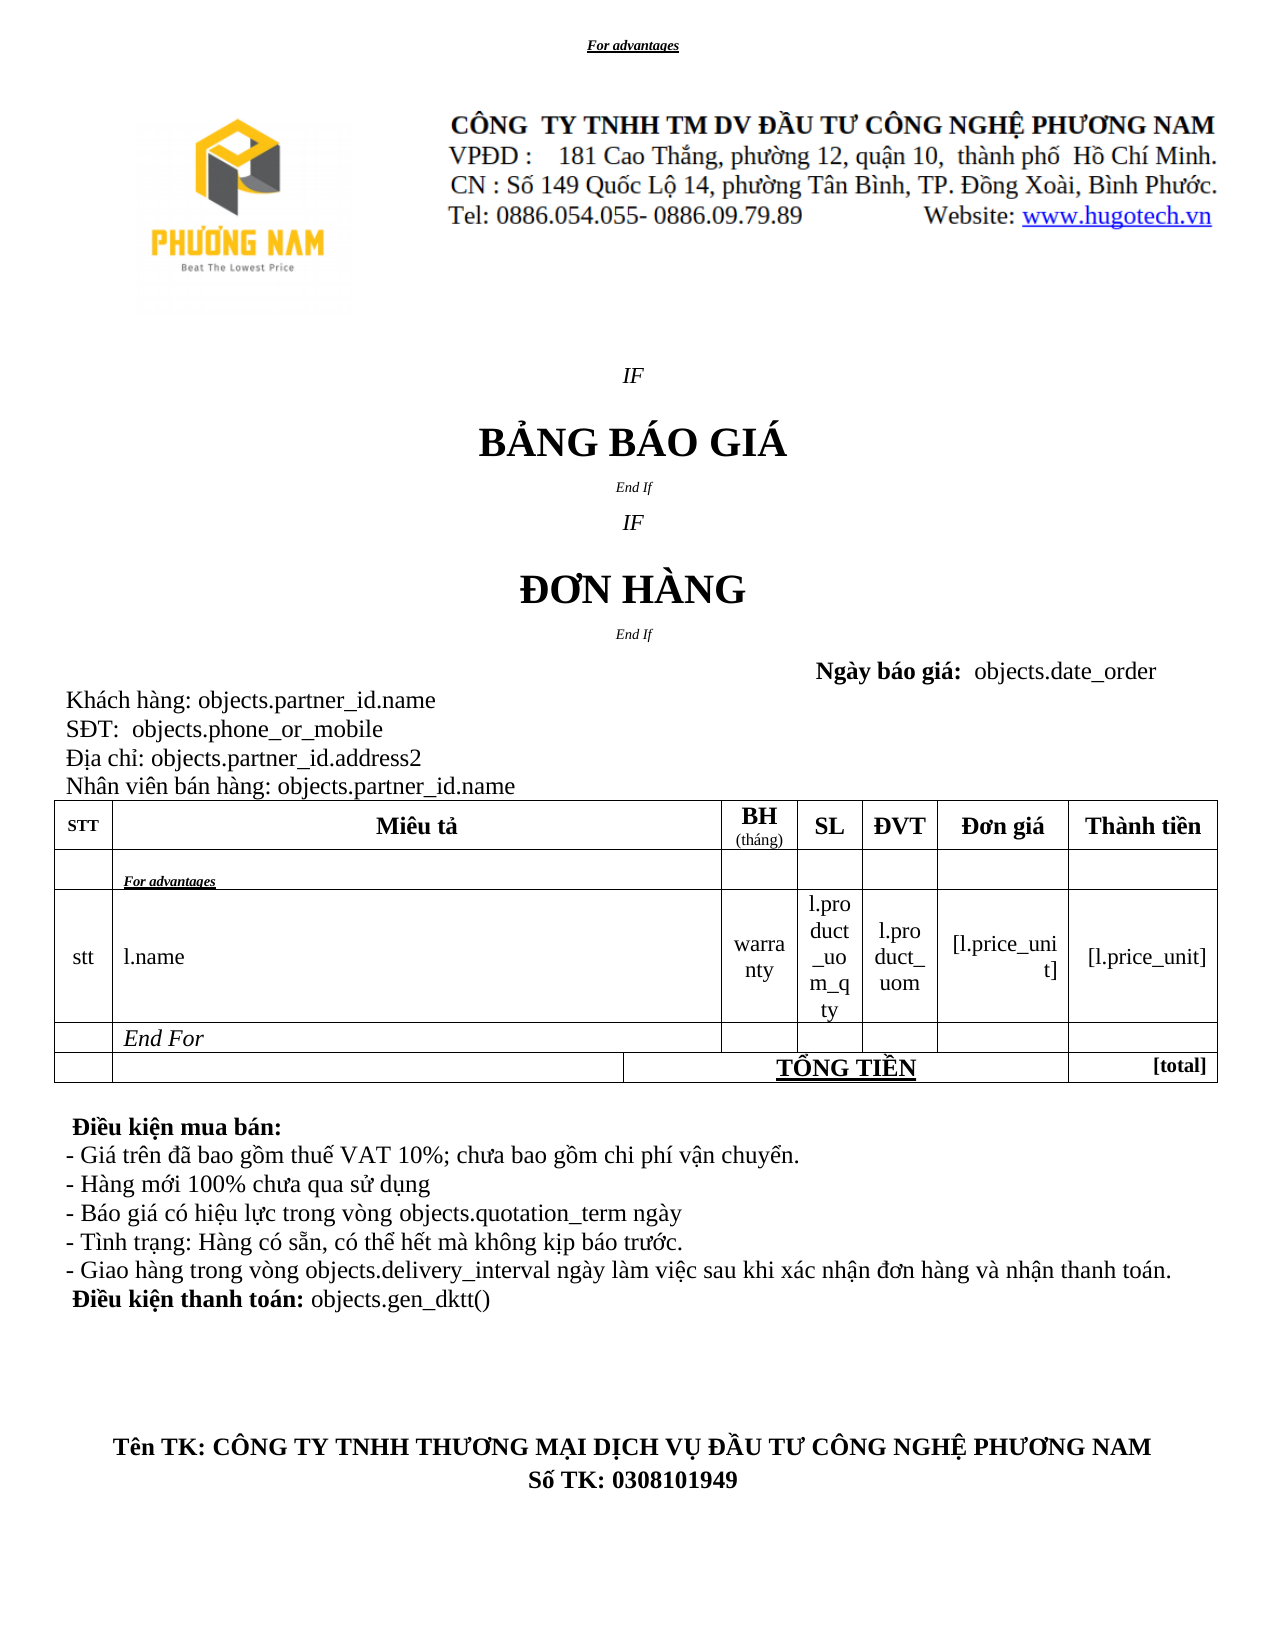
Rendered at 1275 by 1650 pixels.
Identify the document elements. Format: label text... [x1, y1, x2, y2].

table_cell [798, 1023, 862, 1052]
text IF [66, 509, 1200, 536]
table_header STT [55, 801, 112, 849]
text End If [67, 625, 1200, 642]
text - Giao hàng trong vòng objects.delivery_interval ngày làm việc sau khi xác nhận đơn hàng và nhận thanh toán. [66, 1255, 1200, 1284]
table_cell l.name [113, 890, 721, 1022]
table_cell [863, 850, 937, 889]
text Số TK: 0308101949 [66, 1465, 1200, 1494]
table_cell [1069, 1023, 1217, 1052]
table_cell [722, 1023, 797, 1052]
picture [6, 60, 1249, 315]
table_header BH (tháng) [722, 801, 797, 849]
table_header SL [798, 801, 862, 849]
table_cell [938, 850, 1068, 889]
table_cell warranty [722, 890, 797, 1022]
text Điều kiện mua bán: [66, 1112, 1200, 1140]
table_cell [55, 850, 112, 889]
table_cell l.product_uom_qty [798, 890, 862, 1022]
table_cell [938, 1023, 1068, 1052]
text - Giá trên đã bao gồm thuế VAT 10%; chưa bao gồm chi phí vận chuyển. [66, 1140, 1200, 1169]
table_header Đơn giá [938, 801, 1068, 849]
table_header Miêu tả [113, 801, 721, 849]
text SĐT: objects.phone_or_mobile [66, 714, 1200, 743]
table_cell [1069, 850, 1217, 889]
table_cell [55, 1053, 112, 1082]
table_header ĐVT [863, 801, 937, 849]
table_cell stt [55, 890, 112, 1022]
text Khách hàng: objects.partner_id.name [66, 685, 1200, 714]
table_cell For advantages [113, 850, 721, 889]
text Địa chỉ: objects.partner_id.address2 [66, 743, 1200, 771]
text Điều kiện thanh toán: objects.gen_dktt() [66, 1284, 1200, 1313]
table_cell End For [113, 1023, 721, 1052]
text For advantages [66, 19, 1200, 57]
text - Hàng mới 100% chưa qua sử dụng [66, 1169, 1200, 1198]
text Nhân viên bán hàng: objects.partner_id.name [66, 771, 1200, 800]
table_header Thành tiền [1069, 801, 1217, 849]
table_cell [55, 1023, 112, 1052]
table_cell [722, 850, 797, 889]
text - Báo giá có hiệu lực trong vòng objects.quotation_term ngày [66, 1198, 1200, 1227]
table_cell l.product_uom [863, 890, 937, 1022]
text Ngày báo giá: objects.date_order [66, 656, 1200, 685]
table_cell [863, 1023, 937, 1052]
table_cell [l.price_unit] [938, 890, 1068, 1022]
table_cell [l.price_unit] [1069, 890, 1217, 1022]
table_cell [798, 850, 862, 889]
text - Tình trạng: Hàng có sẵn, có thể hết mà không kịp báo trước. [66, 1227, 1200, 1255]
text End If [67, 478, 1200, 495]
text ĐƠN HÀNG [66, 565, 1200, 613]
table_cell TỔNG TIỀN [624, 1053, 1068, 1082]
text Tên TK: CÔNG TY TNHH THƯƠNG MẠI DỊCH VỤ ĐẦU TƯ CÔNG NGHỆ PHƯƠNG NAM [66, 1432, 1200, 1461]
text IF [66, 362, 1200, 388]
text BẢNG BÁO GIÁ [66, 418, 1200, 466]
table_cell [total] [1069, 1053, 1217, 1082]
table_cell [113, 1053, 623, 1082]
